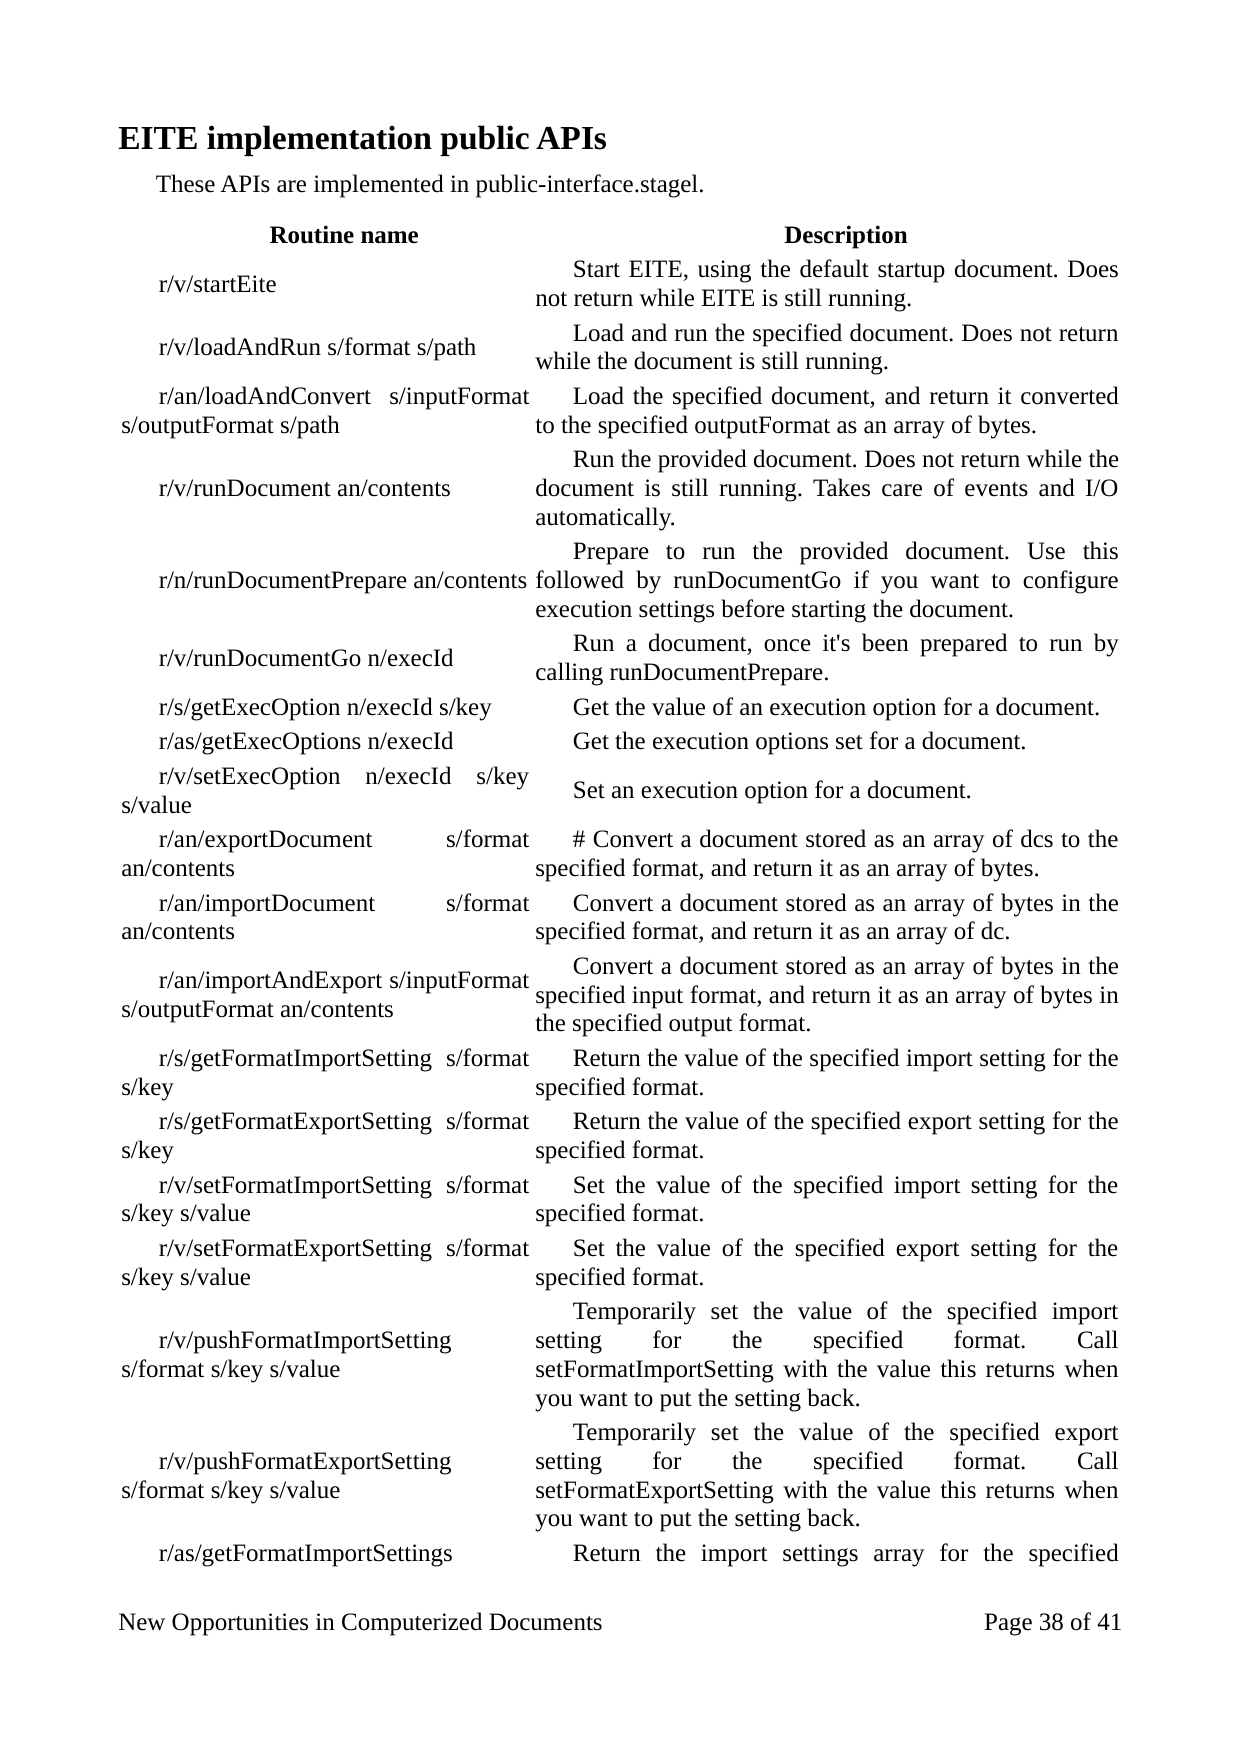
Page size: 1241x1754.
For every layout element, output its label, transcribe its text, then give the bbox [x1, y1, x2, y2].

table_cell r/v/loadAndRun s/format s/path [118, 315, 532, 378]
table_cell Get the execution options set for a document. [532, 724, 1122, 758]
table_cell r/v/setFormatExportSetting s/format s/key s/value [118, 1230, 532, 1293]
table_cell Return the value of the specified export setting for the specified format. [532, 1104, 1122, 1167]
table_cell Load the specified document, and return it converted to the specified outputFormat as an array of bytes. [532, 378, 1122, 441]
table_cell Run the provided document. Does not return while the document is still running. Takes care of events and I/O automatically. [532, 441, 1122, 533]
table_cell r/v/runDocumentGo n/execId [118, 626, 532, 689]
table_cell Get the value of an execution option for a document. [532, 689, 1122, 723]
table_cell r/v/setFormatImportSetting s/format s/key s/value [118, 1167, 532, 1230]
table_cell Set the value of the specified export setting for the specified format. [532, 1230, 1122, 1293]
table_cell r/v/runDocument an/contents [118, 441, 532, 533]
table_header Description [532, 217, 1122, 251]
table_cell Load and run the specified document. Does not return while the document is still running. [532, 315, 1122, 378]
table_header Routine name [118, 217, 532, 251]
table_cell Return the import settings array for the specified [532, 1535, 1122, 1570]
table_cell r/an/exportDocument s/format an/contents [118, 821, 532, 885]
table_cell Convert a document stored as an array of bytes in the specified format, and return it as an array of dc. [532, 885, 1122, 948]
table_cell r/s/getFormatExportSetting s/format s/key [118, 1104, 532, 1167]
table_cell r/v/pushFormatExportSetting s/format s/key s/value [118, 1414, 532, 1535]
table_cell Temporarily set the value of the specified export setting for the specified format. Call setFormatExportSetting with the value this returns when you want to put the setting back. [532, 1414, 1122, 1535]
table_cell # Convert a document stored as an array of dcs to the specified format, and return it as an array of bytes. [532, 821, 1122, 885]
table_cell r/an/loadAndConvert s/inputFormat s/outputFormat s/path [118, 378, 532, 441]
table_cell r/as/getFormatImportSettings [118, 1535, 532, 1570]
text These APIs are implemented in public-interface.stagel. [118, 169, 1122, 198]
table_cell Return the value of the specified import setting for the specified format. [532, 1040, 1122, 1103]
table_cell Run a document, once it's been prepared to run by calling runDocumentPrepare. [532, 626, 1122, 689]
table_cell r/an/importAndExport s/inputFormat s/outputFormat an/contents [118, 948, 532, 1040]
table_cell r/s/getFormatImportSetting s/format s/key [118, 1040, 532, 1103]
table_cell r/v/pushFormatImportSetting s/format s/key s/value [118, 1294, 532, 1414]
table_cell r/s/getExecOption n/execId s/key [118, 689, 532, 723]
table_cell Set an execution option for a document. [532, 758, 1122, 821]
table_cell r/v/startEite [118, 251, 532, 315]
table_cell Set the value of the specified import setting for the specified format. [532, 1167, 1122, 1230]
table_cell r/n/runDocumentPrepare an/contents [118, 534, 532, 626]
table_cell Start EITE, using the default startup document. Does not return while EITE is still running. [532, 251, 1122, 315]
table_cell Convert a document stored as an array of bytes in the specified input format, and return it as an array of bytes in the specified output format. [532, 948, 1122, 1040]
table_cell r/an/importDocument s/format an/contents [118, 885, 532, 948]
table_cell Temporarily set the value of the specified import setting for the specified format. Call setFormatImportSetting with the value this returns when you want to put the setting back. [532, 1294, 1122, 1414]
subtitle EITE implementation public APIs [118, 118, 1122, 157]
table_cell r/as/getExecOptions n/execId [118, 724, 532, 758]
table_cell Prepare to run the provided document. Use this followed by runDocumentGo if you want to configure execution settings before starting the document. [532, 534, 1122, 626]
table_cell r/v/setExecOption n/execId s/key s/value [118, 758, 532, 821]
